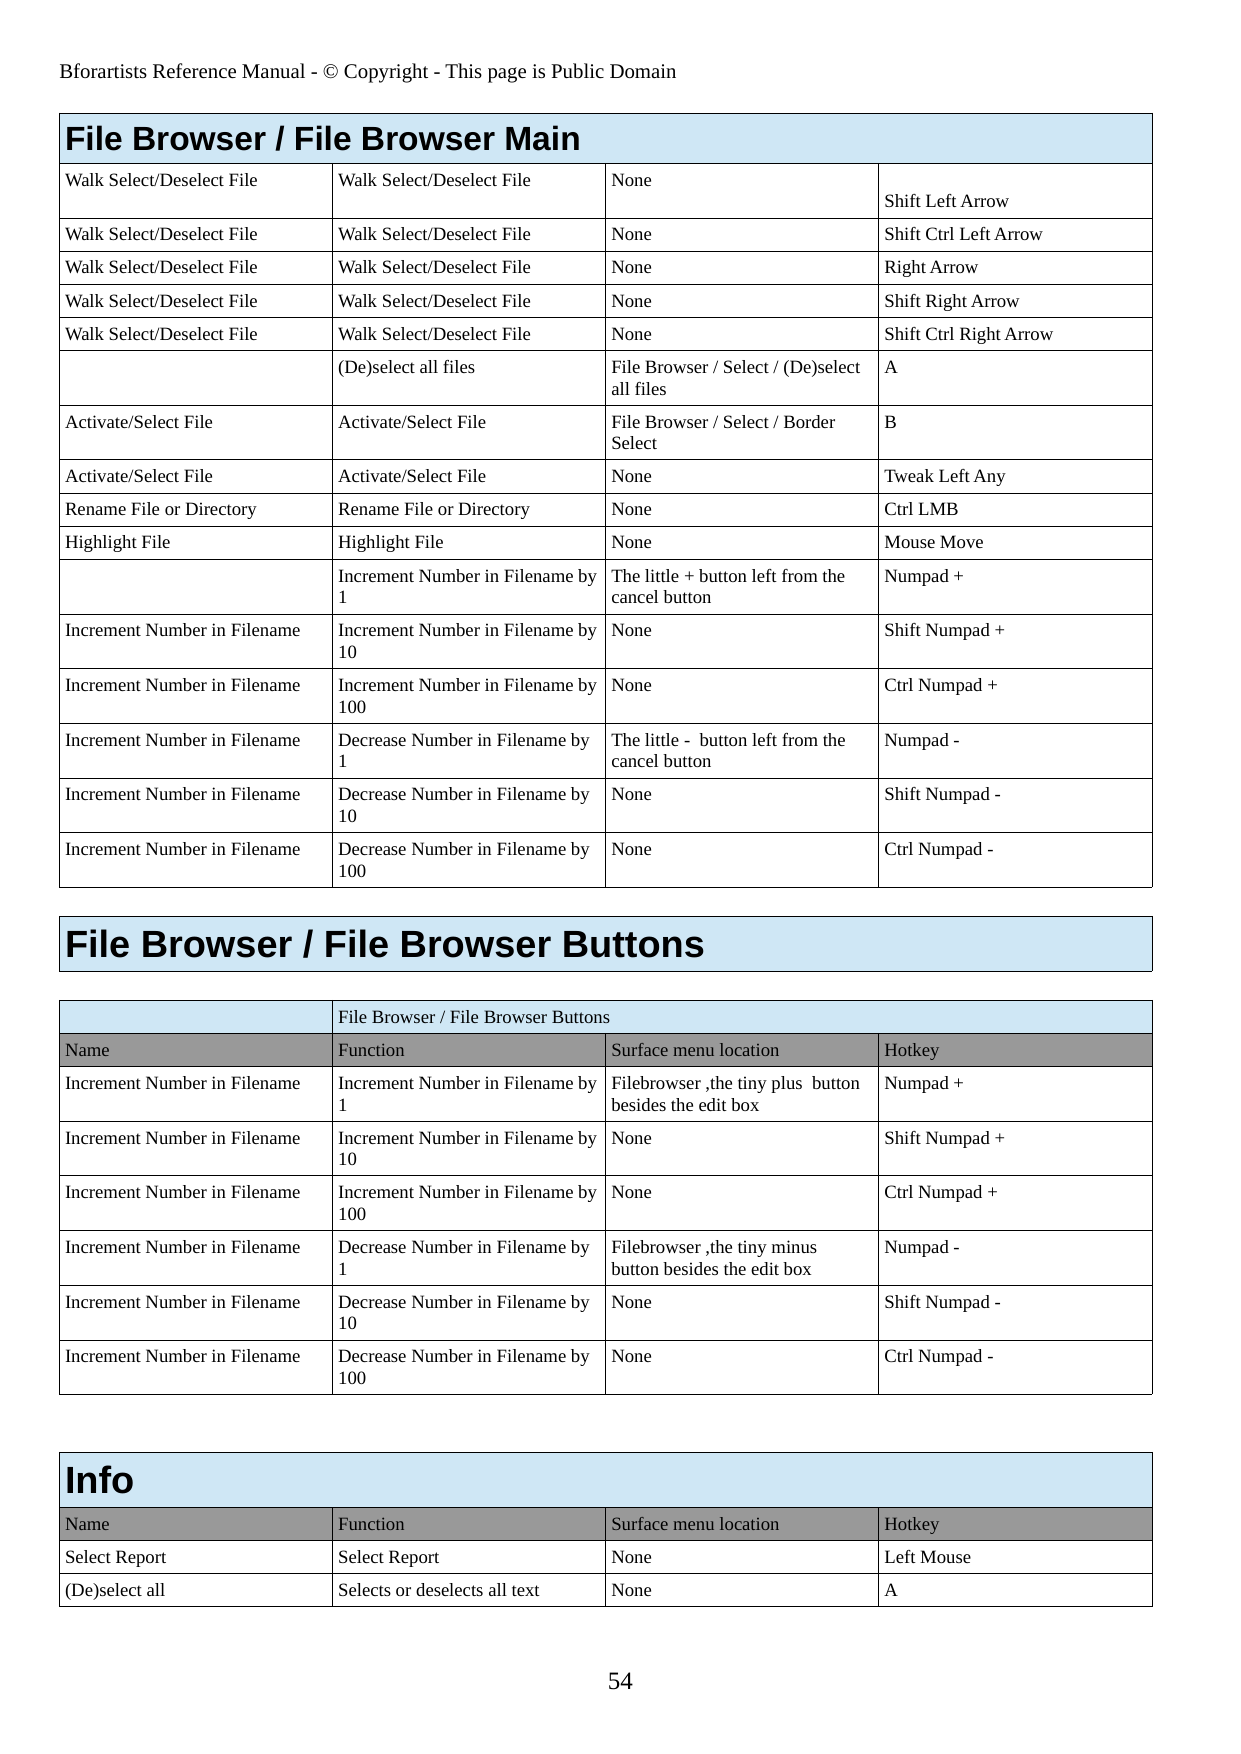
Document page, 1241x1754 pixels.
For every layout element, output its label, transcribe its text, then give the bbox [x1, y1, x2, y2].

table_cell Ctrl LMB [879, 494, 1152, 526]
table_cell Walk Select/Deselect File [333, 219, 605, 251]
table_cell File Browser / Select / Border Select [606, 406, 878, 459]
table_cell Activate/Select File [60, 460, 332, 492]
table_cell Walk Select/Deselect File [60, 219, 332, 251]
table_cell None [606, 615, 878, 668]
table_cell Left Mouse [879, 1541, 1152, 1573]
table_cell Shift Ctrl Left Arrow [879, 219, 1152, 251]
table_cell Walk Select/Deselect File [333, 164, 605, 217]
table_cell None [606, 833, 878, 887]
table_cell Decrease Number in Filename by 100 [333, 833, 605, 887]
table_cell (De)select all files [333, 351, 605, 405]
table_cell Ctrl Numpad + [879, 1176, 1152, 1230]
table_cell A [879, 351, 1152, 405]
table_cell Increment Number in Filename [60, 1286, 332, 1339]
table_cell B [879, 406, 1152, 459]
table_cell Hotkey [879, 1508, 1152, 1540]
table_cell Activate/Select File [333, 460, 605, 492]
table_cell Increment Number in Filename [60, 615, 332, 668]
table_cell Walk Select/Deselect File [333, 285, 605, 317]
table_cell Select Report [333, 1541, 605, 1573]
table_header Info [60, 1453, 1152, 1507]
table_cell Increment Number in Filename [60, 1231, 332, 1285]
table_cell Name [60, 1508, 332, 1540]
table_cell Function [333, 1508, 605, 1540]
table_header File Browser / File Browser Buttons [333, 1001, 1152, 1033]
table_cell Increment Number in Filename by 10 [333, 615, 605, 668]
table_cell Increment Number in Filename [60, 779, 332, 832]
table_cell None [606, 1286, 878, 1339]
table_cell Walk Select/Deselect File [60, 285, 332, 317]
table_cell [60, 351, 332, 405]
table_cell Decrease Number in Filename by 100 [333, 1341, 605, 1394]
table_cell Shift Numpad - [879, 1286, 1152, 1339]
table_cell The little + button left from the cancel button [606, 560, 878, 613]
table_cell None [606, 318, 878, 350]
table_cell Shift Left Arrow [879, 164, 1152, 217]
table_cell Shift Ctrl Right Arrow [879, 318, 1152, 350]
table_header File Browser / File Browser Main [60, 114, 1152, 163]
table_cell None [606, 494, 878, 526]
table_cell None [606, 669, 878, 723]
table_header File Browser / File Browser Buttons [60, 917, 1152, 971]
table_cell Tweak Left Any [879, 460, 1152, 492]
table_cell Decrease Number in Filename by 10 [333, 1286, 605, 1339]
table_cell Increment Number in Filename [60, 833, 332, 887]
table_cell Function [333, 1034, 605, 1066]
table_cell Filebrowser ,the tiny minus button besides the edit box [606, 1231, 878, 1285]
table_cell Increment Number in Filename [60, 1341, 332, 1394]
table_cell Ctrl Numpad - [879, 1341, 1152, 1394]
table_cell None [606, 1541, 878, 1573]
table_cell Increment Number in Filename by 1 [333, 1067, 605, 1121]
table_cell Select Report [60, 1541, 332, 1573]
table_cell Shift Numpad + [879, 1122, 1152, 1175]
table_cell Increment Number in Filename [60, 1122, 332, 1175]
table_cell Decrease Number in Filename by 1 [333, 724, 605, 777]
table_cell Activate/Select File [333, 406, 605, 459]
table_cell Decrease Number in Filename by 10 [333, 779, 605, 832]
table_cell Highlight File [333, 527, 605, 559]
table_cell None [606, 1574, 878, 1606]
table_cell Numpad - [879, 724, 1152, 777]
table_cell Name [60, 1034, 332, 1066]
table_cell Walk Select/Deselect File [60, 252, 332, 284]
table_cell Ctrl Numpad - [879, 833, 1152, 887]
table_cell None [606, 164, 878, 217]
table_cell Numpad + [879, 1067, 1152, 1121]
table_cell Rename File or Directory [60, 494, 332, 526]
table_cell Increment Number in Filename [60, 1176, 332, 1230]
table_cell [60, 560, 332, 613]
table_cell Hotkey [879, 1034, 1152, 1066]
table_cell Rename File or Directory [333, 494, 605, 526]
table_cell Highlight File [60, 527, 332, 559]
table_cell Ctrl Numpad + [879, 669, 1152, 723]
table_cell None [606, 1122, 878, 1175]
table_cell Numpad - [879, 1231, 1152, 1285]
table_cell Activate/Select File [60, 406, 332, 459]
table_cell The little - button left from the cancel button [606, 724, 878, 777]
table_cell None [606, 219, 878, 251]
table_cell Increment Number in Filename by 100 [333, 669, 605, 723]
table_cell Increment Number in Filename by 10 [333, 1122, 605, 1175]
table_cell Surface menu location [606, 1508, 878, 1540]
table_cell File Browser / Select / (De)select all files [606, 351, 878, 405]
table_cell Shift Numpad - [879, 779, 1152, 832]
table_cell None [606, 1176, 878, 1230]
table_cell (De)select all [60, 1574, 332, 1606]
table_cell Increment Number in Filename [60, 669, 332, 723]
table_cell Increment Number in Filename [60, 1067, 332, 1121]
table_cell Walk Select/Deselect File [60, 318, 332, 350]
table_cell Numpad + [879, 560, 1152, 613]
table_cell Walk Select/Deselect File [60, 164, 332, 217]
table_cell Walk Select/Deselect File [333, 318, 605, 350]
table_cell None [606, 1341, 878, 1394]
table_cell Filebrowser ,the tiny plus button besides the edit box [606, 1067, 878, 1121]
table_cell Shift Numpad + [879, 615, 1152, 668]
table_cell Mouse Move [879, 527, 1152, 559]
table_cell Right Arrow [879, 252, 1152, 284]
table_cell Increment Number in Filename by 100 [333, 1176, 605, 1230]
table_cell Increment Number in Filename by 1 [333, 560, 605, 613]
table_cell None [606, 460, 878, 492]
table_cell None [606, 285, 878, 317]
table_cell A [879, 1574, 1152, 1606]
table_cell Selects or deselects all text [333, 1574, 605, 1606]
table_cell None [606, 779, 878, 832]
table_cell Walk Select/Deselect File [333, 252, 605, 284]
table_header [60, 1001, 332, 1033]
table_cell None [606, 527, 878, 559]
table_cell Shift Right Arrow [879, 285, 1152, 317]
table_cell None [606, 252, 878, 284]
table_cell Surface menu location [606, 1034, 878, 1066]
table_cell Decrease Number in Filename by 1 [333, 1231, 605, 1285]
table_cell Increment Number in Filename [60, 724, 332, 777]
